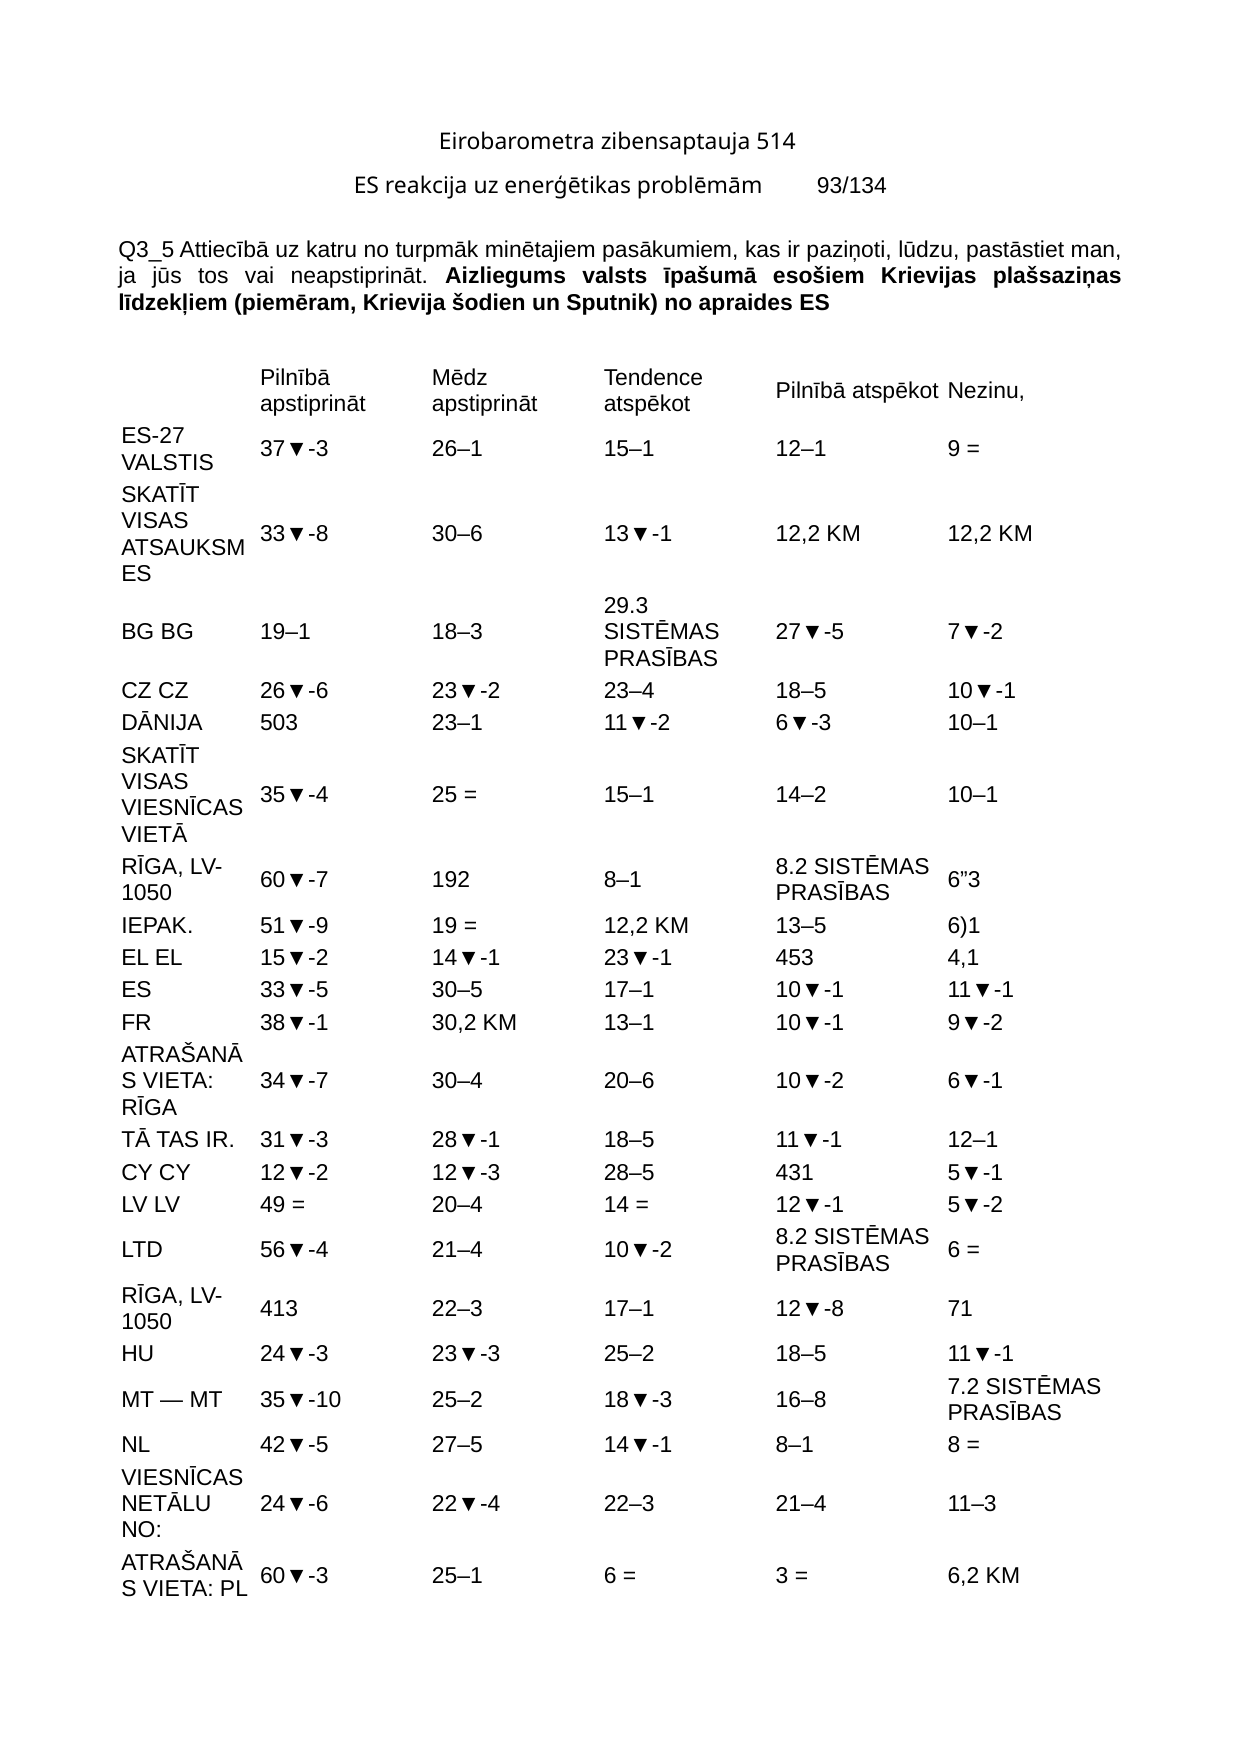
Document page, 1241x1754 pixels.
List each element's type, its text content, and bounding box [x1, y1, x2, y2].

table_cell SKATĪT VISAS ATSAUKSMES [118, 478, 257, 589]
table_cell 10–1 [944, 706, 1116, 739]
table_cell 23–4 [601, 674, 772, 706]
table_cell IEPAK. [118, 909, 257, 941]
table_cell 30–6 [429, 478, 601, 589]
table_cell 15▼-2 [257, 941, 429, 973]
table_cell TĀ TAS IR. [118, 1123, 257, 1155]
table_cell 6”3 [944, 850, 1116, 908]
table_cell 71 [944, 1279, 1116, 1337]
table_cell 7.2 SISTĒMAS PRASĪBAS [944, 1370, 1116, 1428]
table_cell 6 = [944, 1220, 1116, 1279]
table_cell 8.2 SISTĒMAS PRASĪBAS [773, 1220, 944, 1279]
table_cell CY CY [118, 1155, 257, 1188]
table_cell 12–1 [773, 419, 944, 478]
table_cell 20–6 [601, 1038, 772, 1123]
table_cell 23–1 [429, 706, 601, 739]
table_cell 26▼-6 [257, 674, 429, 706]
table_cell 9▼-2 [944, 1006, 1116, 1038]
table_cell 18–3 [429, 589, 601, 674]
table_cell 30–4 [429, 1038, 601, 1123]
table_cell 23▼-1 [601, 941, 772, 973]
table_cell 10▼-1 [773, 1006, 944, 1038]
table_cell 6)1 [944, 909, 1116, 941]
table_cell 10▼-1 [944, 674, 1116, 706]
table_cell 35▼-4 [257, 739, 429, 850]
table_cell ES [118, 973, 257, 1006]
table_header Pilnībā atspēkot [773, 361, 944, 419]
table_cell 12,2 KM [773, 478, 944, 589]
table_cell 5▼-2 [944, 1188, 1116, 1220]
table_cell 8–1 [773, 1428, 944, 1461]
table_cell HU [118, 1337, 257, 1370]
table_cell 37▼-3 [257, 419, 429, 478]
table_cell 24▼-3 [257, 1337, 429, 1370]
table_cell 431 [773, 1155, 944, 1188]
table_cell 27▼-5 [773, 589, 944, 674]
table_cell 27–5 [429, 1428, 601, 1461]
table_cell 26–1 [429, 419, 601, 478]
table_cell 31▼-3 [257, 1123, 429, 1155]
table_cell 10▼-2 [773, 1038, 944, 1123]
table_cell 24▼-6 [257, 1461, 429, 1546]
table_cell 28–5 [601, 1155, 772, 1188]
text Q3_5 Attiecībā uz katru no turpmāk minētajiem pasākumiem, kas ir paziņoti, lūdzu, pastāstiet man, ja jūs tos vai neapstiprināt. Aizliegums valsts īpašumā esošiem Krievijas plašsaziņas līdzekļiem (piemēram, Krievija šodien un Sputnik) no apraides ES [118, 236, 1122, 315]
table_cell 3 = [773, 1546, 944, 1604]
table_cell 33▼-8 [257, 478, 429, 589]
table_header Tendence atspēkot [601, 361, 772, 419]
table_cell 6▼-1 [944, 1038, 1116, 1123]
table_cell 56▼-4 [257, 1220, 429, 1279]
table_cell 503 [257, 706, 429, 739]
table_cell 6 = [601, 1546, 772, 1604]
table_header Pilnībā apstiprināt [257, 361, 429, 419]
table_cell 18–5 [773, 1337, 944, 1370]
table_cell 18–5 [773, 674, 944, 706]
table_cell 13–1 [601, 1006, 772, 1038]
table_cell 19–1 [257, 589, 429, 674]
table_cell 25–1 [429, 1546, 601, 1604]
table_cell 21–4 [429, 1220, 601, 1279]
table_cell 20–4 [429, 1188, 601, 1220]
table_header [118, 361, 257, 419]
table_cell 8–1 [601, 850, 772, 908]
table_cell 5▼-1 [944, 1155, 1116, 1188]
table_cell 11▼-1 [944, 973, 1116, 1006]
table_cell 12▼-8 [773, 1279, 944, 1337]
table_cell 60▼-3 [257, 1546, 429, 1604]
table_cell 21–4 [773, 1461, 944, 1546]
table_cell 30–5 [429, 973, 601, 1006]
table_cell 7▼-2 [944, 589, 1116, 674]
table_cell 453 [773, 941, 944, 973]
table_cell 11▼-1 [773, 1123, 944, 1155]
table_cell 15–1 [601, 419, 772, 478]
table_cell 8.2 SISTĒMAS PRASĪBAS [773, 850, 944, 908]
table_cell CZ CZ [118, 674, 257, 706]
table_cell 38▼-1 [257, 1006, 429, 1038]
table_cell 13▼-1 [601, 478, 772, 589]
table_cell RĪGA, LV-1050 [118, 1279, 257, 1337]
table_cell 12–1 [944, 1123, 1116, 1155]
table_cell VIESNĪCAS NETĀLU NO: [118, 1461, 257, 1546]
table_cell 22–3 [601, 1461, 772, 1546]
table_cell 18▼-3 [601, 1370, 772, 1428]
table_cell 11–3 [944, 1461, 1116, 1546]
table_cell 12▼-1 [773, 1188, 944, 1220]
table_cell 9 = [944, 419, 1116, 478]
table_header Nezinu, [944, 361, 1116, 419]
table_cell 23▼-2 [429, 674, 601, 706]
table_cell LV LV [118, 1188, 257, 1220]
table_cell 33▼-5 [257, 973, 429, 1006]
table_cell SKATĪT VISAS VIESNĪCAS VIETĀ [118, 739, 257, 850]
table_cell 35▼-10 [257, 1370, 429, 1428]
table_cell 8 = [944, 1428, 1116, 1461]
table_cell 60▼-7 [257, 850, 429, 908]
table_cell 19 = [429, 909, 601, 941]
table_cell 4,1 [944, 941, 1116, 973]
table_cell 14 = [601, 1188, 772, 1220]
table_cell 18–5 [601, 1123, 772, 1155]
table_cell 14▼-1 [601, 1428, 772, 1461]
table_cell 192 [429, 850, 601, 908]
table_cell 11▼-1 [944, 1337, 1116, 1370]
table_cell 6▼-3 [773, 706, 944, 739]
table_cell RĪGA, LV-1050 [118, 850, 257, 908]
table_cell ATRAŠANĀS VIETA: RĪGA [118, 1038, 257, 1123]
table_cell 23▼-3 [429, 1337, 601, 1370]
table_cell 15–1 [601, 739, 772, 850]
table_cell 25 = [429, 739, 601, 850]
table_cell 25–2 [601, 1337, 772, 1370]
table_cell 17–1 [601, 973, 772, 1006]
table_cell ATRAŠANĀS VIETA: PL [118, 1546, 257, 1604]
table_cell 413 [257, 1279, 429, 1337]
table_cell 12,2 KM [944, 478, 1116, 589]
table_cell 16–8 [773, 1370, 944, 1428]
table_header Mēdz apstiprināt [429, 361, 601, 419]
table_cell FR [118, 1006, 257, 1038]
table_cell 12,2 KM [601, 909, 772, 941]
table_cell DĀNIJA [118, 706, 257, 739]
table_cell 6,2 KM [944, 1546, 1116, 1604]
table_cell 13–5 [773, 909, 944, 941]
table_cell ES-27 VALSTIS [118, 419, 257, 478]
table_cell 12▼-3 [429, 1155, 601, 1188]
table_cell LTD [118, 1220, 257, 1279]
table_cell 12▼-2 [257, 1155, 429, 1188]
table_cell 51▼-9 [257, 909, 429, 941]
table_cell EL EL [118, 941, 257, 973]
table_cell 49 = [257, 1188, 429, 1220]
table_cell 42▼-5 [257, 1428, 429, 1461]
table_cell 10▼-1 [773, 973, 944, 1006]
table_cell 17–1 [601, 1279, 772, 1337]
table_cell 22–3 [429, 1279, 601, 1337]
table_cell 30,2 KM [429, 1006, 601, 1038]
table_cell NL [118, 1428, 257, 1461]
table_cell MT — MT [118, 1370, 257, 1428]
table_cell 22▼-4 [429, 1461, 601, 1546]
table_cell 28▼-1 [429, 1123, 601, 1155]
table_cell 10–1 [944, 739, 1116, 850]
table_cell 34▼-7 [257, 1038, 429, 1123]
table_cell 29.3 SISTĒMAS PRASĪBAS [601, 589, 772, 674]
table_cell BG BG [118, 589, 257, 674]
table_cell 10▼-2 [601, 1220, 772, 1279]
table_cell 25–2 [429, 1370, 601, 1428]
table_cell 14▼-1 [429, 941, 601, 973]
table_cell 14–2 [773, 739, 944, 850]
table_cell 11▼-2 [601, 706, 772, 739]
